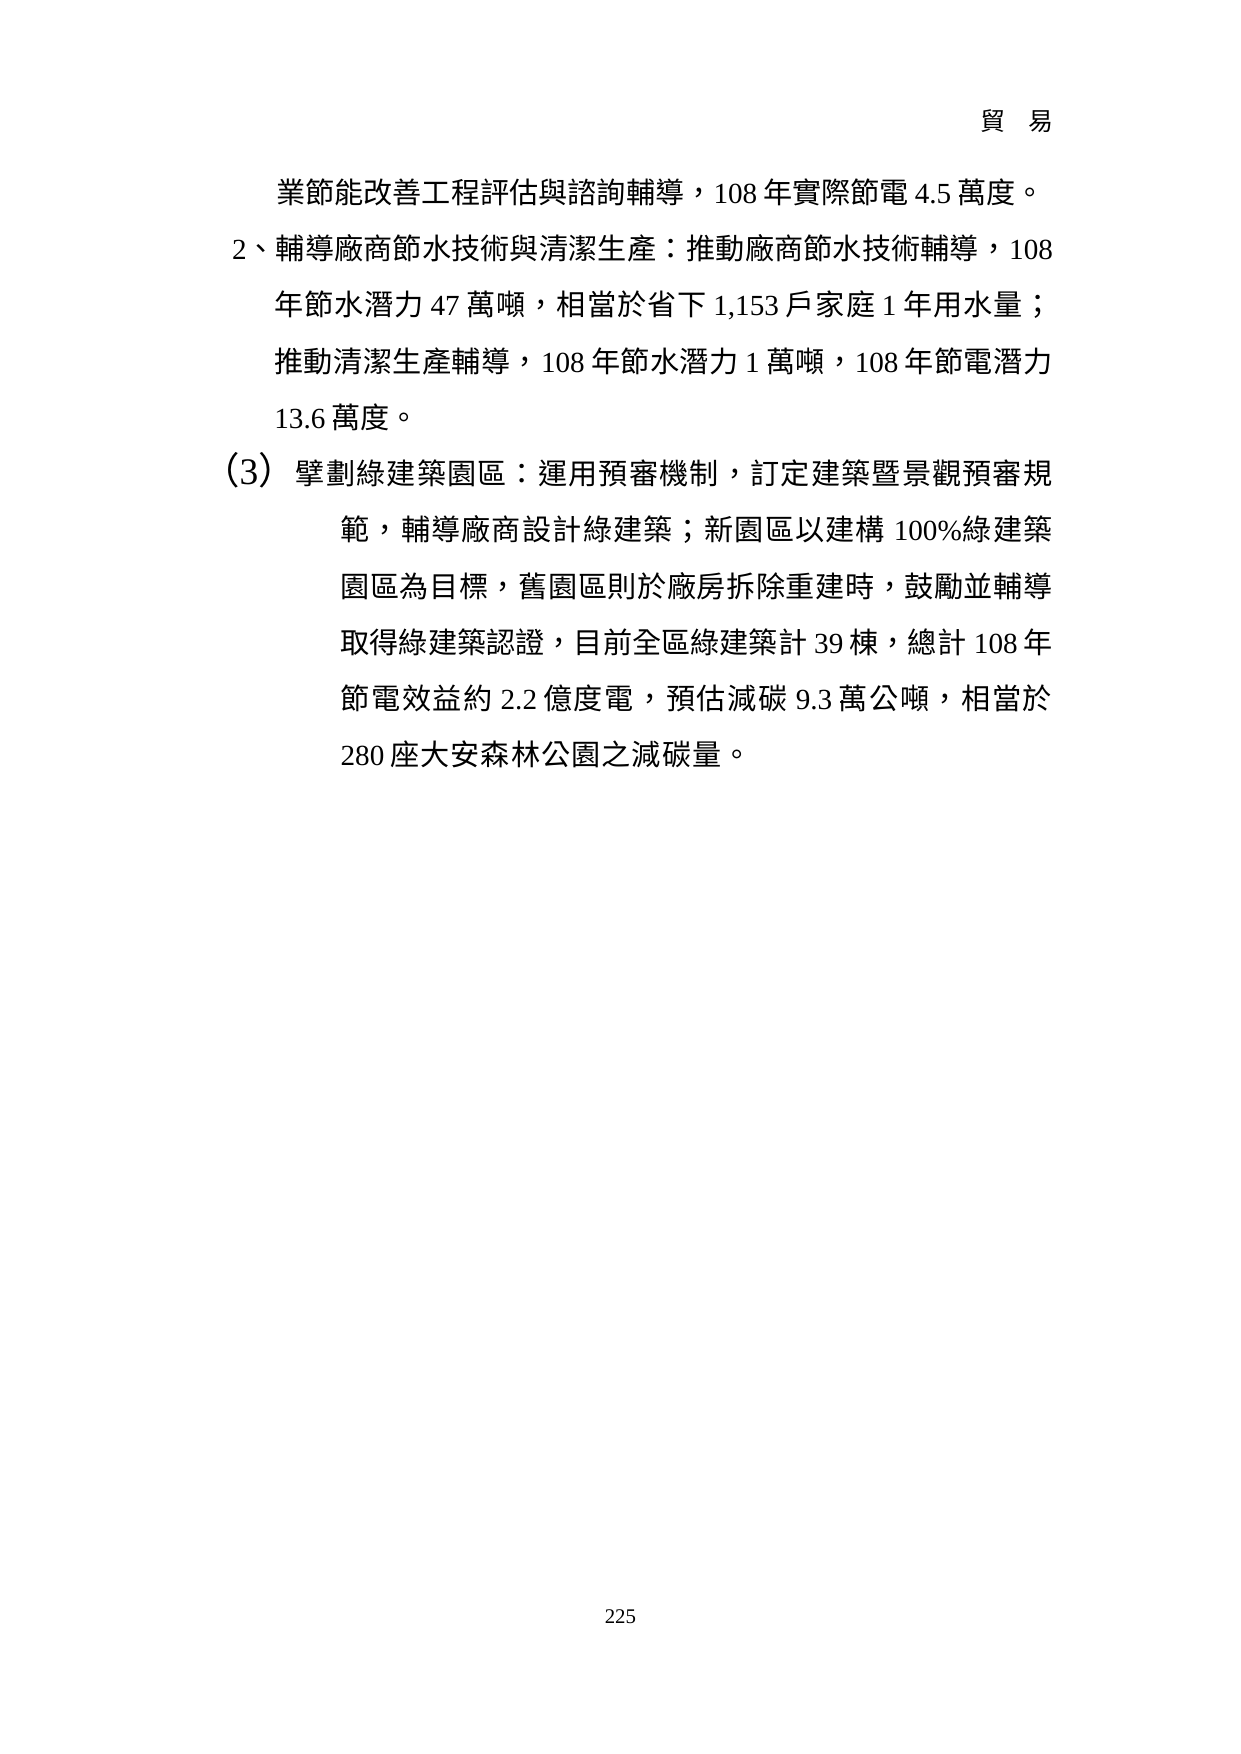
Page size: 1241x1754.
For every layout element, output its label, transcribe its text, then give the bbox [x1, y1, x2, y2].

list 擘劃綠建築園區：運用預審機制，訂定建築暨景觀預審規範，輔導廠商設計綠建築；新園區以建構100%綠建築園區為目標，舊園區則於廠房拆除重建時，鼓勵並輔導取得綠建築認證，目前全區綠建築計39棟，總計108年節電效益約2.2億度電，預估減碳9.3萬公噸，相當於280座大安森林公園之減碳量。 [202, 439, 1053, 777]
text 業節能改善工程評估與諮詢輔導，108年實際節電4.5萬度。 [231, 158, 1053, 214]
text 2、輔導廠商節水技術與清潔生產：推動廠商節水技術輔導，108年節水潛力47萬噸，相當於省下1,153戶家庭1年用水量；推動清潔生產輔導，108年節水潛力1萬噸，108年節電潛力13.6萬度。 [232, 214, 1053, 439]
